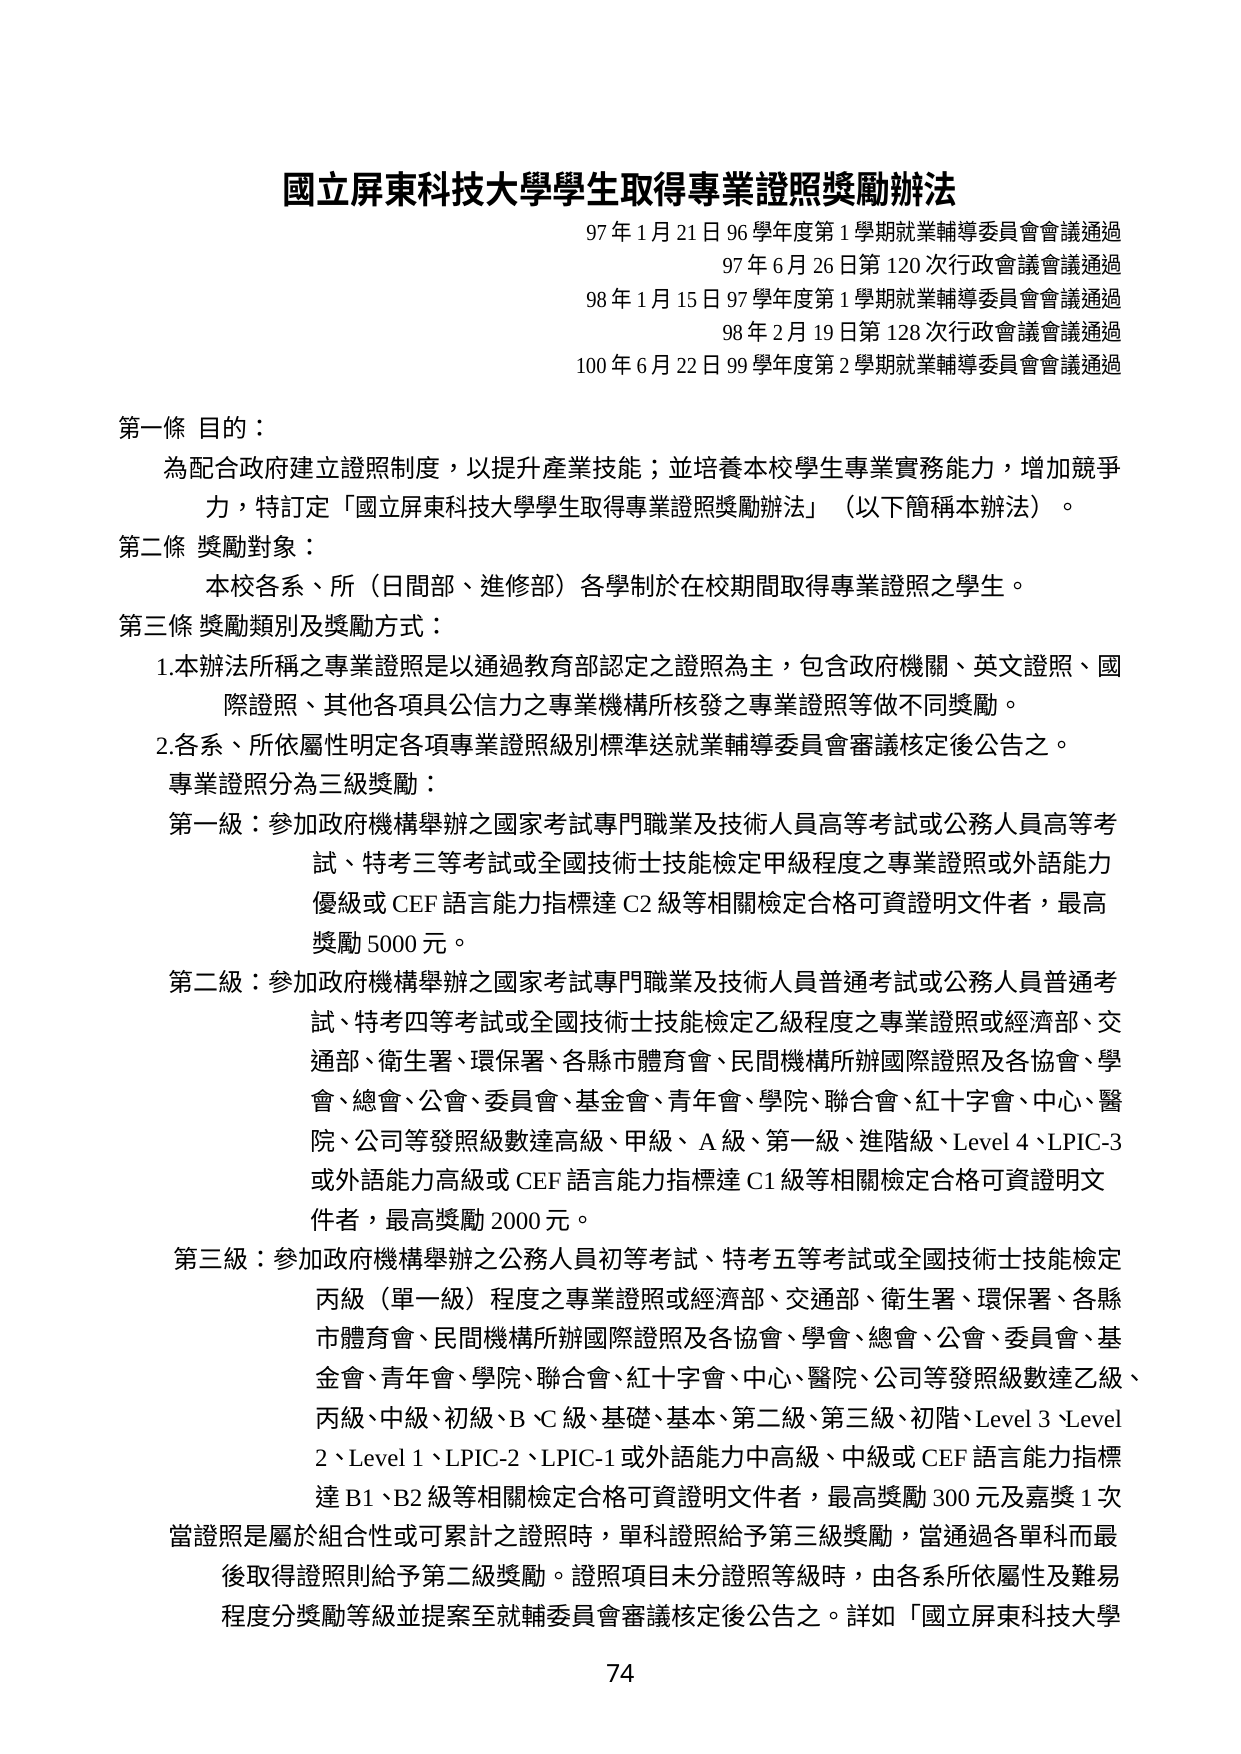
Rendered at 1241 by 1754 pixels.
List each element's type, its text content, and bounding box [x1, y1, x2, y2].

text 為配合政府建立證照制度，以提升產業技能；並培養本校學生專業實務能力，增加競爭力，特訂定「國立屏東科技大學學生取得專業證照獎勵辦法」（以下簡稱本辦法）。 [118, 445, 1122, 524]
text 本校各系、所（日間部、進修部）各學制於在校期間取得專業證照之學生。 [206, 564, 1122, 604]
text 第二條 獎勵對象： [118, 524, 1122, 564]
text 當證照是屬於組合性或可累計之證照時，單科證照給予第三級獎勵，當通過各單科而最後取得證照則給予第二級獎勵。證照項目未分證照等級時，由各系所依屬性及難易程度分獎勵等級並提案至就輔委員會審議核定後公告之。詳如「國立屏東科技大學 [118, 1514, 1122, 1633]
text 第一條 目的： [118, 406, 1122, 445]
text 第二級：參加政府機構舉辦之國家考試專門職業及技術人員普通考試或公務人員普通考試、特考四等考試或全國技術士技能檢定乙級程度之專業證照或經濟部、交通部、衛生署、環保署、各縣市體育會、民間機構所辦國際證照及各協會、學會、總會、公會、委員會、基金會、青年會、學院、聯合會、紅十字會、中心、醫院、公司等發照級數達高級、甲級、 A級、第一級、進階級、Level 4、LPIC-3或外語能力高級或CEF語言能力指標達C1級等相關檢定合格可資證明文件者，最高獎勵2000元。 [118, 960, 1122, 1237]
text 1.本辦法所稱之專業證照是以通過教育部認定之證照為主，包含政府機關、英文證照、國際證照、其他各項具公信力之專業機構所核發之專業證照等做不同獎勵。 [118, 643, 1122, 722]
text 2.各系、所依屬性明定各項專業證照級別標準送就業輔導委員會審議核定後公告之。 [118, 722, 1122, 762]
text 97年1月21日96學年度第1學期就業輔導委員會會議通過 [118, 214, 1122, 247]
text 97年6月26日第120次行政會議會議通過 [118, 247, 1122, 281]
text 專業證照分為三級獎勵： [118, 762, 1122, 802]
text 98年1月15日97學年度第1學期就業輔導委員會會議通過 [118, 281, 1122, 314]
text 第一級：參加政府機構舉辦之國家考試專門職業及技術人員高等考試或公務人員高等考試、特考三等考試或全國技術士技能檢定甲級程度之專業證照或外語能力優級或CEF語言能力指標達C2級等相關檢定合格可資證明文件者，最高獎勵5000元。 [118, 802, 1122, 960]
text 第三條 獎勵類別及獎勵方式： [118, 604, 1122, 643]
text 98年2月19日第128次行政會議會議通過 [118, 314, 1122, 347]
text 第三級：參加政府機構舉辦之公務人員初等考試、特考五等考試或全國技術士技能檢定丙級（單一級）程度之專業證照或經濟部、交通部、衛生署、環保署、各縣市體育會、民間機構所辦國際證照及各協會、學會、總會、公會、委員會、基金會、青年會、學院、聯合會、紅十字會、中心、醫院、公司等發照級數達乙級、丙級、中級、初級、B、C級、基礎、基本、第二級、第三級、初階、Level 3、Level 2、Level 1、LPIC-2、LPIC-1或外語能力中高級、中級或CEF語言能力指標達B1、B2級等相關檢定合格可資證明文件者，最高獎勵300元及嘉獎1次。 [118, 1237, 1122, 1514]
text 100年6月22日99學年度第2學期就業輔導委員會會議通過 [118, 347, 1122, 380]
text 國立屏東科技大學學生取得專業證照獎勵辦法 [118, 160, 1122, 214]
